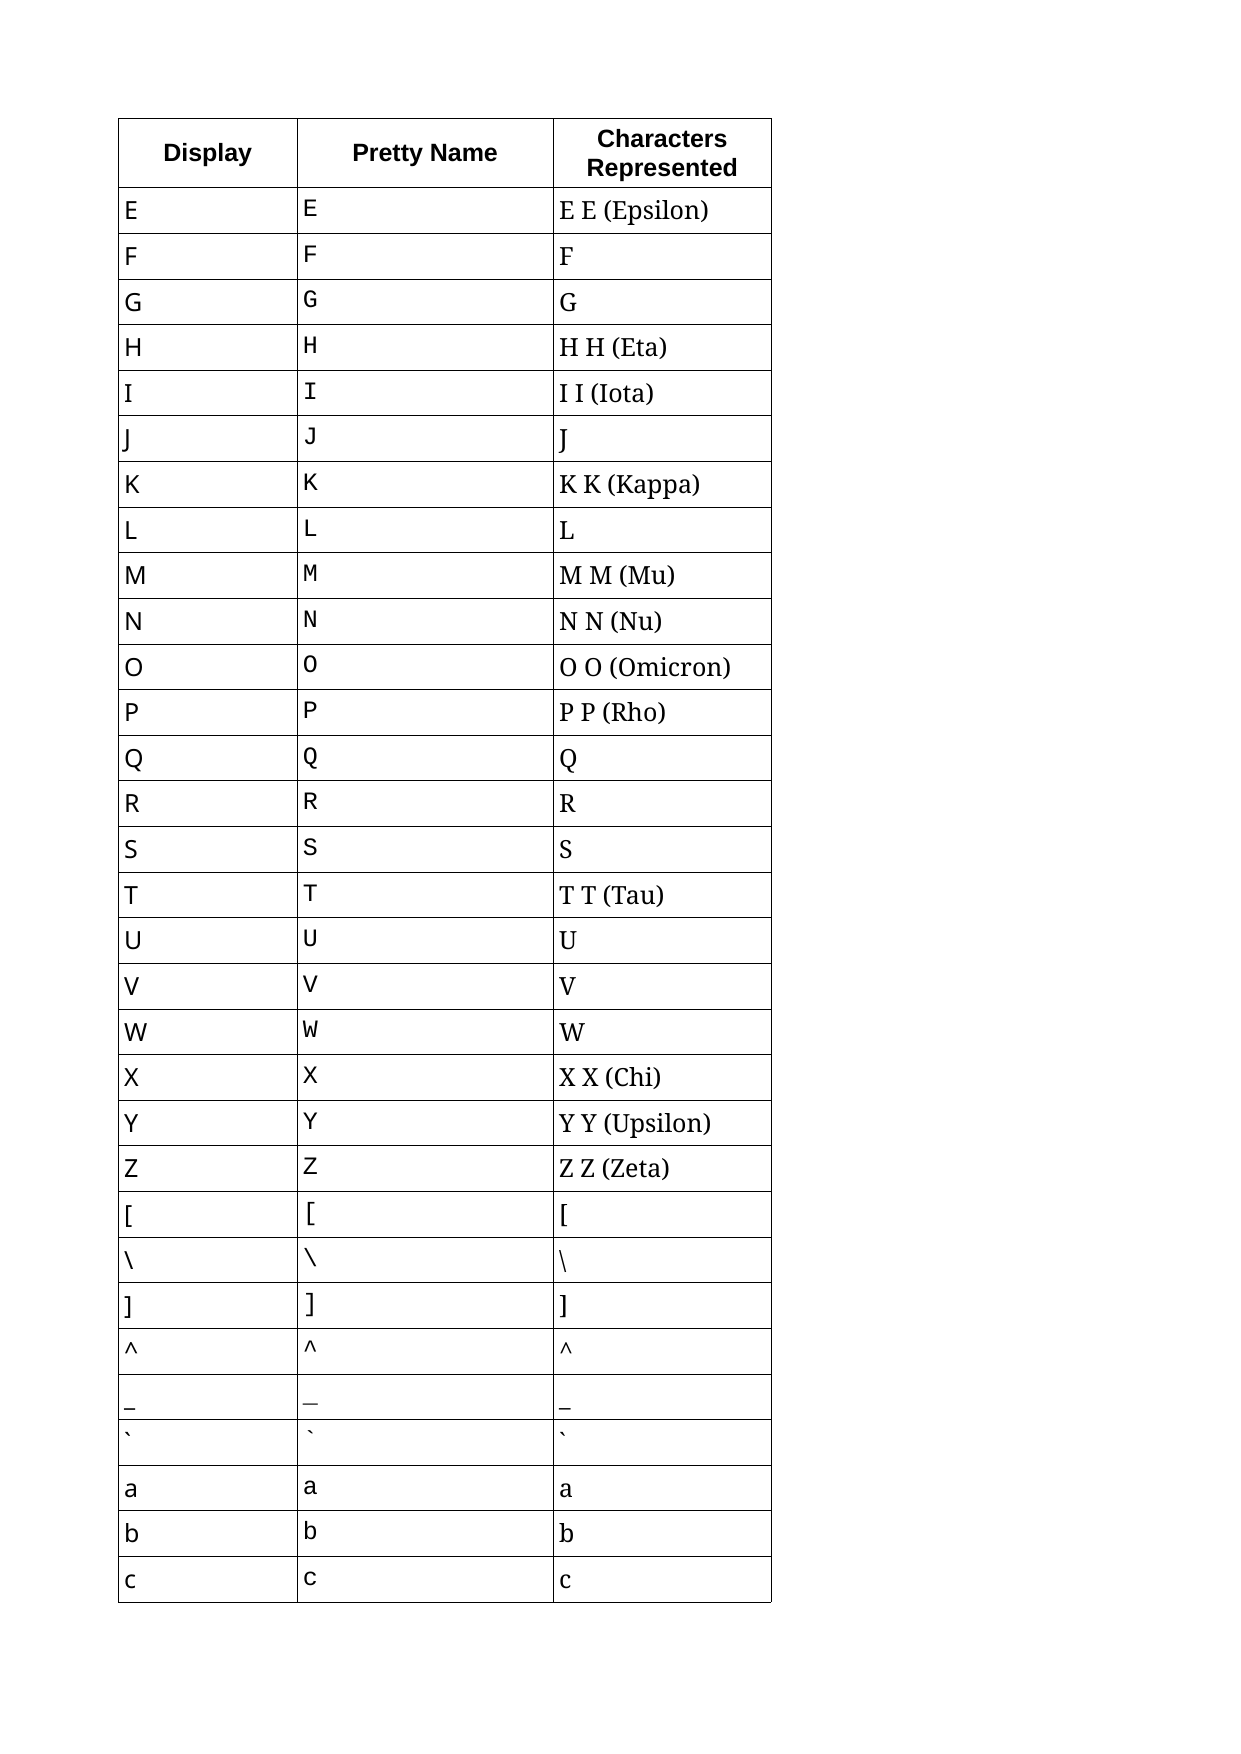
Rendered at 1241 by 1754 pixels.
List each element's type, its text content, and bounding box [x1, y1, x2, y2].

table_cell ` [119, 1420, 297, 1465]
table_cell V [554, 964, 771, 1008]
table_cell ^ [119, 1329, 297, 1373]
table_cell L [298, 508, 553, 552]
table_cell \ [298, 1238, 553, 1282]
table_cell P [298, 690, 553, 735]
table_cell K [119, 462, 297, 507]
table_cell Q [298, 736, 553, 780]
table_cell Y [119, 1101, 297, 1145]
table_cell V [298, 964, 553, 1008]
table_header Display [119, 119, 297, 187]
table_cell X [298, 1055, 553, 1100]
table_cell b [298, 1511, 553, 1556]
table_cell a [298, 1466, 553, 1510]
table_cell M [119, 553, 297, 598]
table_cell ] [119, 1283, 297, 1328]
table_cell S [298, 827, 553, 872]
table_cell S [554, 827, 771, 872]
table_cell T [298, 873, 553, 917]
table_cell R [119, 781, 297, 826]
table_cell H [298, 325, 553, 370]
table_cell L [554, 508, 771, 552]
table_cell F [298, 234, 553, 278]
table_cell a [119, 1466, 297, 1510]
table_cell X Χ (Chi) [554, 1055, 771, 1100]
table_cell c [119, 1557, 297, 1602]
table_cell R [298, 781, 553, 826]
table_cell Q [119, 736, 297, 780]
table_cell ^ [554, 1329, 771, 1373]
table_cell ^ [298, 1329, 553, 1373]
table_cell N [298, 599, 553, 643]
table_cell U [119, 918, 297, 963]
table_cell V [119, 964, 297, 1008]
table_cell H Η (Eta) [554, 325, 771, 370]
table_cell J [298, 416, 553, 461]
table_cell U [298, 918, 553, 963]
table_cell K [298, 462, 553, 507]
table_cell ` [554, 1420, 771, 1465]
table_cell J [554, 416, 771, 461]
table_cell Q [554, 736, 771, 780]
table_cell N Ν (Nu) [554, 599, 771, 643]
table_cell [ [554, 1192, 771, 1237]
table_cell \ [119, 1238, 297, 1282]
table_cell c [298, 1557, 553, 1602]
table_cell F [119, 234, 297, 278]
table_cell S [119, 827, 297, 872]
table_cell G [298, 280, 553, 324]
table_cell [ [119, 1192, 297, 1237]
table_cell J [119, 416, 297, 461]
table_cell b [554, 1511, 771, 1556]
table_cell ` [298, 1420, 553, 1465]
table_cell N [119, 599, 297, 643]
table_cell _ [119, 1375, 297, 1419]
table_cell I Ι (Iota) [554, 371, 771, 415]
table_cell M Μ (Mu) [554, 553, 771, 598]
table_cell _ [554, 1375, 771, 1419]
table_cell L [119, 508, 297, 552]
table_cell W [298, 1010, 553, 1054]
table_header Characters Represented [554, 119, 771, 187]
table_cell P Ρ (Rho) [554, 690, 771, 735]
table_cell a [554, 1466, 771, 1510]
table_cell O Ο (Omicron) [554, 645, 771, 689]
table_cell T Τ (Tau) [554, 873, 771, 917]
table_cell Y Υ (Upsilon) [554, 1101, 771, 1145]
table_cell W [554, 1010, 771, 1054]
table_cell H [119, 325, 297, 370]
table_cell P [119, 690, 297, 735]
table_cell E [298, 188, 553, 233]
table_cell E [119, 188, 297, 233]
table_cell M [298, 553, 553, 598]
table_cell [ [298, 1192, 553, 1237]
table_cell \ [554, 1238, 771, 1282]
table_cell F [554, 234, 771, 278]
table_cell ] [554, 1283, 771, 1328]
table_cell U [554, 918, 771, 963]
table_cell G [119, 280, 297, 324]
table_cell R [554, 781, 771, 826]
table_cell Y [298, 1101, 553, 1145]
table_cell _ [298, 1375, 553, 1419]
table_cell c [554, 1557, 771, 1602]
table_cell W [119, 1010, 297, 1054]
table_cell I [119, 371, 297, 415]
table_cell E Ε (Epsilon) [554, 188, 771, 233]
table_cell b [119, 1511, 297, 1556]
table_cell Z [298, 1146, 553, 1191]
table_cell T [119, 873, 297, 917]
table_cell X [119, 1055, 297, 1100]
table_cell ] [298, 1283, 553, 1328]
table_cell Z [119, 1146, 297, 1191]
table_cell K Κ (Kappa) [554, 462, 771, 507]
table_cell O [119, 645, 297, 689]
table_cell G [554, 280, 771, 324]
table_cell I [298, 371, 553, 415]
table_cell O [298, 645, 553, 689]
table_header Pretty Name [298, 119, 553, 187]
table_cell Z Ζ (Zeta) [554, 1146, 771, 1191]
